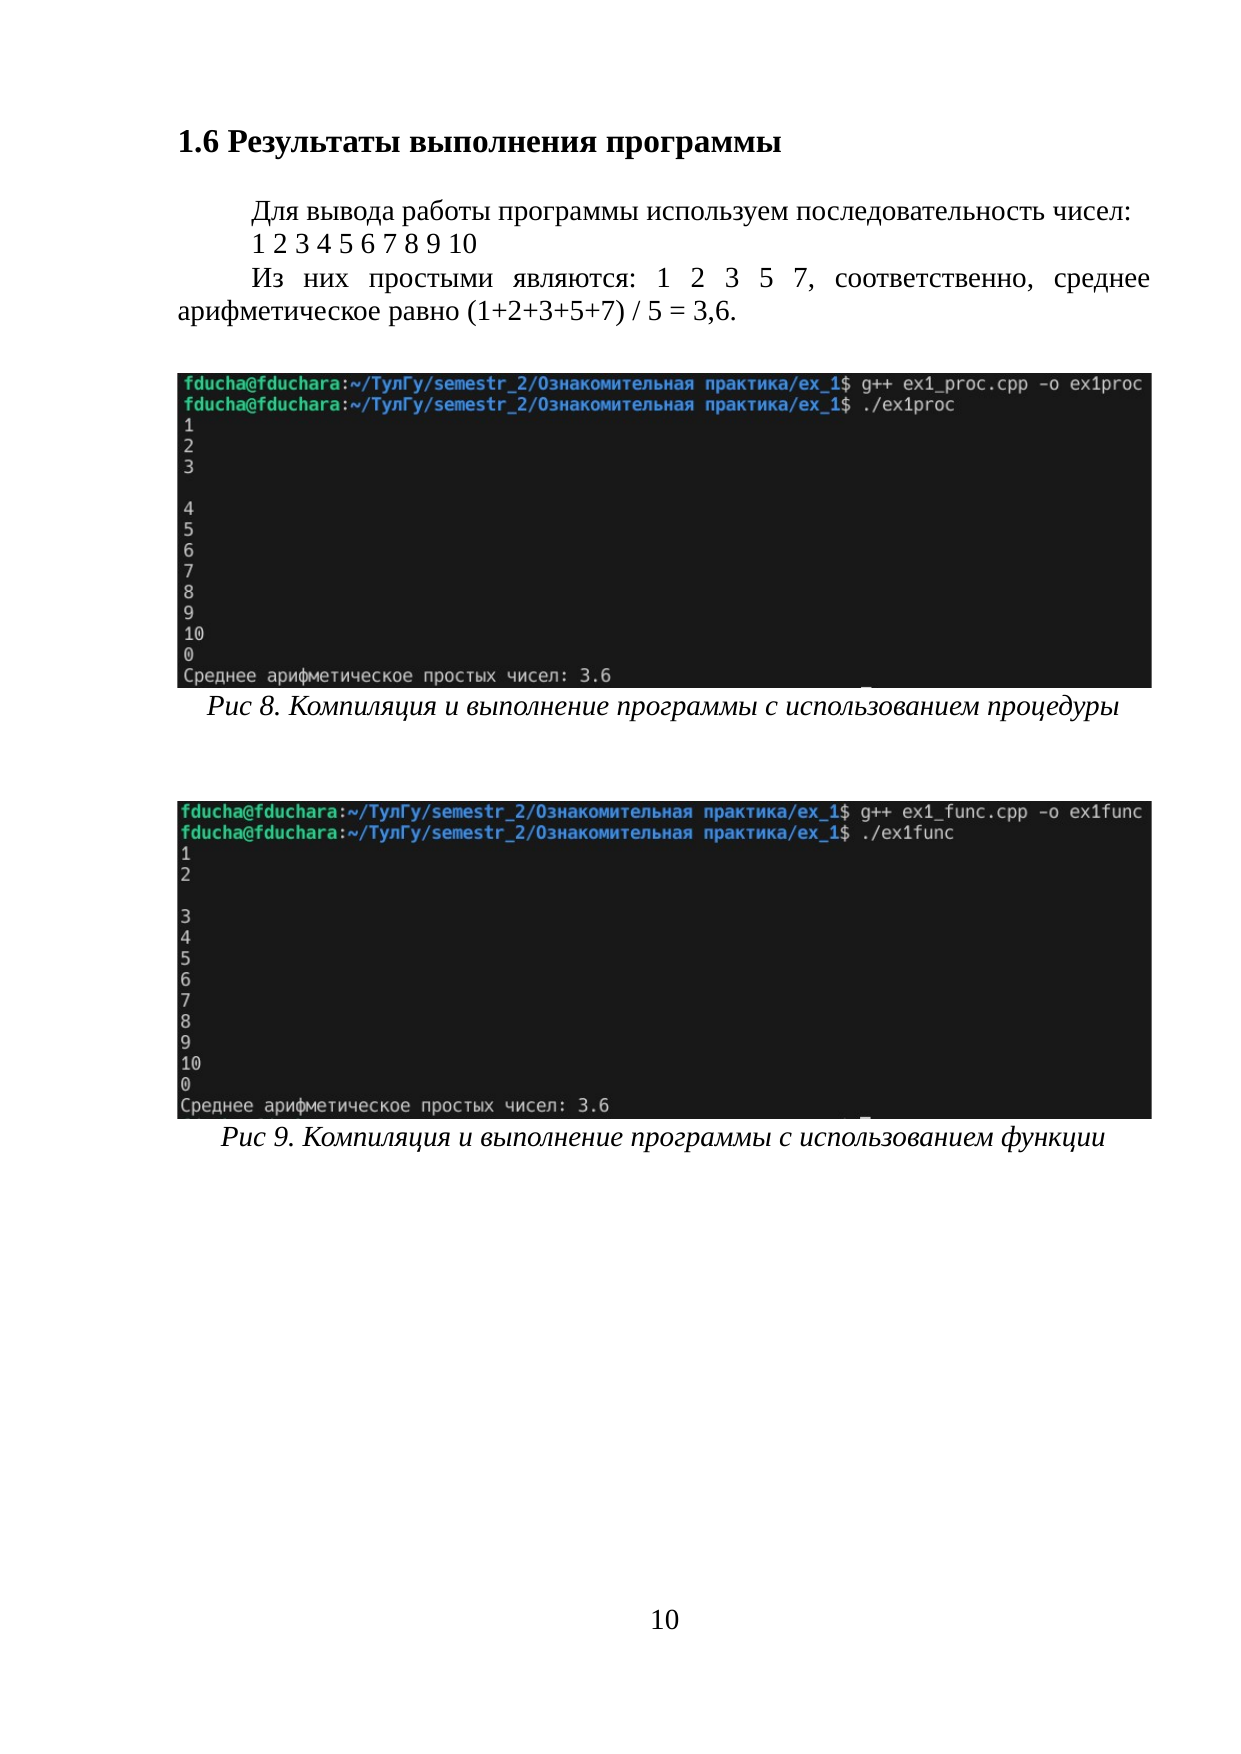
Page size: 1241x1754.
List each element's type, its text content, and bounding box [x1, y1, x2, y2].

subtitle 1.6 Результаты выполнения программы [177, 121, 1152, 159]
text Из них простыми являются: 1 2 3 5 7, соответственно, среднее арифметическое равно (1+2+3+5+7) / 5 = 3,6. [177, 260, 1152, 327]
text 1 2 3 4 5 6 7 8 9 10 [177, 226, 1152, 260]
text Для вывода работы программы используем последовательность чисел: [177, 193, 1152, 226]
text Рис 8. Компиляция и выполнение программы с использованием процедуры [177, 688, 1152, 721]
text Рис 9. Компиляция и выполнение программы с использованием функции [177, 1119, 1152, 1152]
picture [177, 801, 1152, 1119]
picture [177, 373, 1152, 688]
